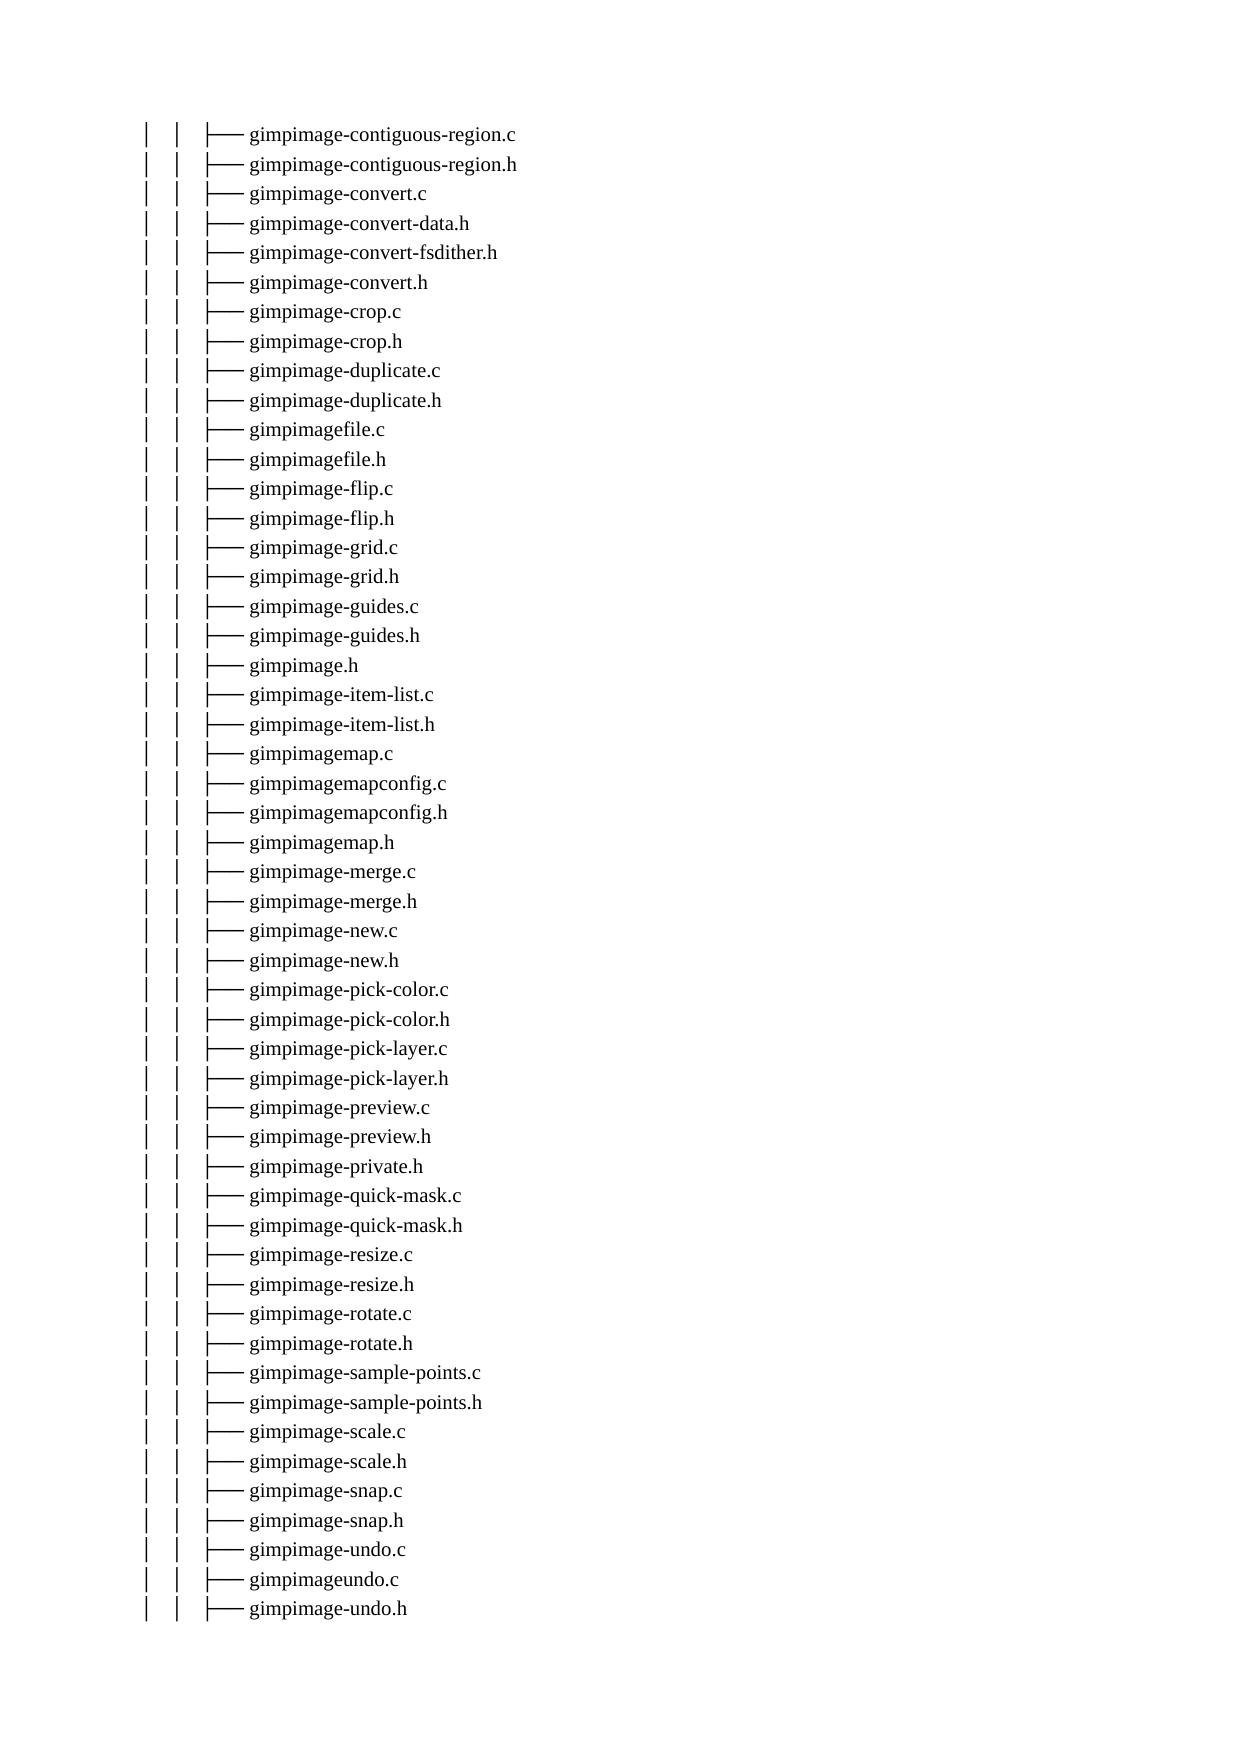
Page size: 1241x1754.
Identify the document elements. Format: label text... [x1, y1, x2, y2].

text │ │ ├── gimpimage-resize.c [118, 1238, 1122, 1268]
text │ │ ├── gimpimagemap.h [118, 826, 1122, 855]
text │ │ ├── gimpimage-snap.c [118, 1474, 1122, 1504]
text │ │ ├── gimpimage-contiguous-region.h [118, 148, 1122, 177]
text │ │ ├── gimpimage-private.h [118, 1150, 1122, 1179]
text │ │ ├── gimpimage-merge.c [118, 855, 1122, 884]
text │ │ ├── gimpimagemapconfig.h [118, 796, 1122, 826]
text │ │ ├── gimpimage-convert.c [118, 177, 1122, 207]
text │ │ ├── gimpimagemap.c [118, 737, 1122, 767]
text │ │ ├── gimpimage-undo.c [118, 1533, 1122, 1563]
text │ │ ├── gimpimage-guides.c [118, 590, 1122, 619]
text │ │ ├── gimpimage-crop.h [118, 324, 1122, 354]
text │ │ ├── gimpimage.h [118, 649, 1122, 678]
text │ │ ├── gimpimage-item-list.c [118, 678, 1122, 708]
text │ │ ├── gimpimage-sample-points.c [118, 1356, 1122, 1386]
text │ │ ├── gimpimage-scale.h [118, 1445, 1122, 1474]
text │ │ ├── gimpimage-quick-mask.c [118, 1179, 1122, 1209]
text │ │ ├── gimpimage-pick-color.h [118, 1002, 1122, 1032]
text │ │ ├── gimpimage-quick-mask.h [118, 1209, 1122, 1238]
text │ │ ├── gimpimage-duplicate.h [118, 383, 1122, 413]
text │ │ ├── gimpimage-preview.c [118, 1091, 1122, 1120]
text │ │ ├── gimpimage-rotate.c [118, 1297, 1122, 1327]
text │ │ ├── gimpimage-sample-points.h [118, 1386, 1122, 1415]
text │ │ ├── gimpimagemapconfig.c [118, 767, 1122, 796]
text │ │ ├── gimpimage-grid.h [118, 560, 1122, 590]
text │ │ ├── gimpimage-pick-layer.h [118, 1061, 1122, 1091]
text │ │ ├── gimpimagefile.c [118, 413, 1122, 442]
text │ │ ├── gimpimage-new.c [118, 914, 1122, 943]
text │ │ ├── gimpimage-pick-layer.c [118, 1032, 1122, 1061]
text │ │ ├── gimpimage-convert-data.h [118, 207, 1122, 236]
text │ │ ├── gimpimageundo.c [118, 1563, 1122, 1592]
text │ │ ├── gimpimage-flip.c [118, 472, 1122, 501]
text │ │ ├── gimpimage-new.h [118, 943, 1122, 973]
text │ │ ├── gimpimage-rotate.h [118, 1327, 1122, 1356]
text │ │ ├── gimpimage-guides.h [118, 619, 1122, 649]
text │ │ ├── gimpimage-convert.h [118, 266, 1122, 295]
text │ │ ├── gimpimagefile.h [118, 442, 1122, 472]
text │ │ ├── gimpimage-preview.h [118, 1120, 1122, 1150]
text │ │ ├── gimpimage-grid.c [118, 531, 1122, 560]
text │ │ ├── gimpimage-duplicate.c [118, 354, 1122, 383]
text │ │ ├── gimpimage-contiguous-region.c [118, 118, 1122, 148]
text │ │ ├── gimpimage-flip.h [118, 501, 1122, 531]
text │ │ ├── gimpimage-scale.c [118, 1415, 1122, 1445]
text │ │ ├── gimpimage-merge.h [118, 884, 1122, 914]
text │ │ ├── gimpimage-resize.h [118, 1268, 1122, 1297]
text │ │ ├── gimpimage-item-list.h [118, 708, 1122, 737]
text │ │ ├── gimpimage-convert-fsdither.h [118, 236, 1122, 266]
text │ │ ├── gimpimage-pick-color.c [118, 973, 1122, 1002]
text │ │ ├── gimpimage-undo.h [118, 1592, 1122, 1622]
text │ │ ├── gimpimage-crop.c [118, 295, 1122, 324]
text │ │ ├── gimpimage-snap.h [118, 1504, 1122, 1533]
